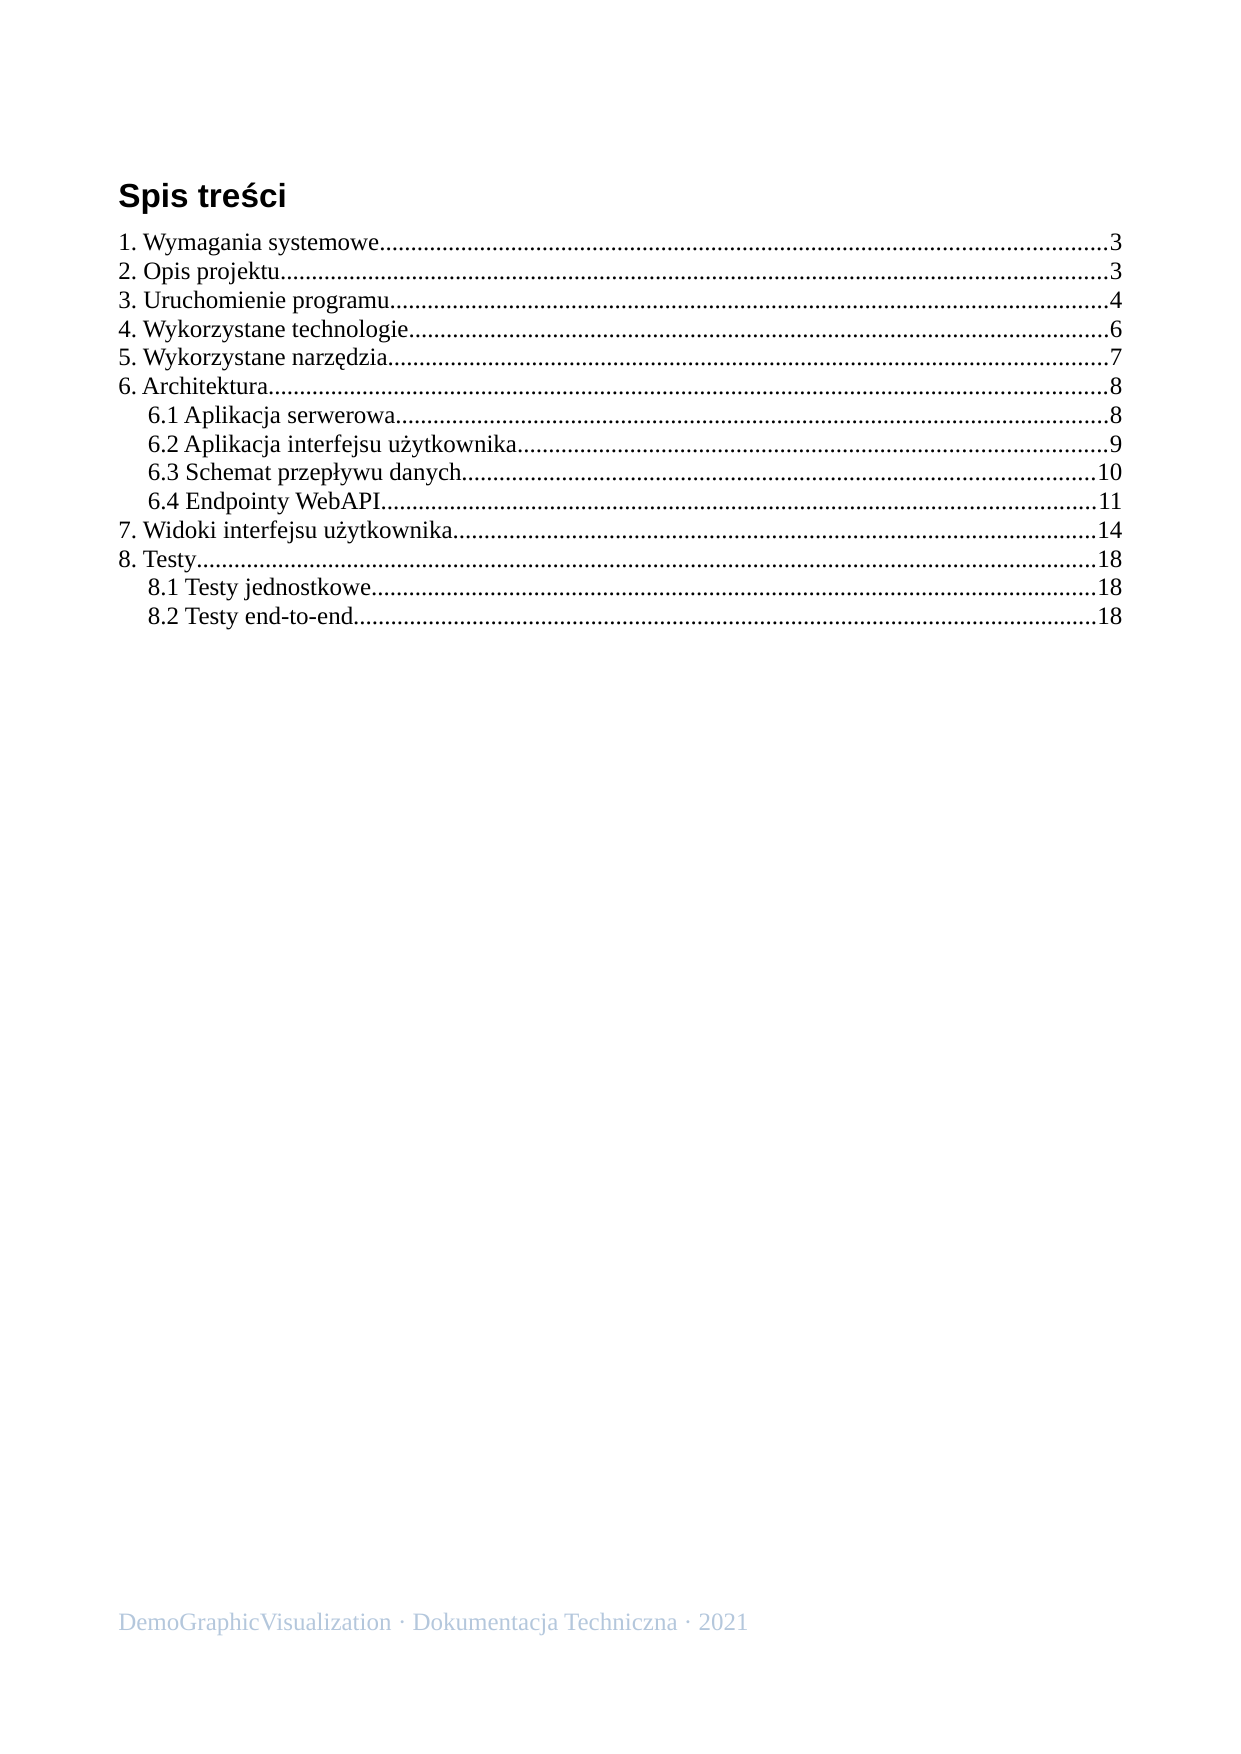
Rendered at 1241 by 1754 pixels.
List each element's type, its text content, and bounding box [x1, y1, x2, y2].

text 8.1 Testy jednostkowe 18 [148, 572, 1122, 601]
text 6.1 Aplikacja serwerowa 8 [148, 400, 1122, 429]
text 8. Testy 18 [118, 544, 1122, 572]
text 4. Wykorzystane technologie 6 [118, 314, 1122, 342]
text 6.2 Aplikacja interfejsu użytkownika 9 [148, 429, 1122, 457]
text 6. Architektura 8 [118, 371, 1122, 400]
text 2. Opis projektu 3 [118, 256, 1122, 285]
text 8.2 Testy end-to-end 18 [148, 601, 1122, 630]
text 7. Widoki interfejsu użytkownika 14 [118, 515, 1122, 544]
text 3. Uruchomienie programu 4 [118, 285, 1122, 314]
text 6.3 Schemat przepływu danych 10 [148, 457, 1122, 486]
text 6.4 Endpointy WebAPI 11 [148, 486, 1122, 515]
text 5. Wykorzystane narzędzia 7 [118, 342, 1122, 371]
subtitle Spis treści [118, 177, 1122, 215]
text 1. Wymagania systemowe 3 [118, 227, 1122, 256]
